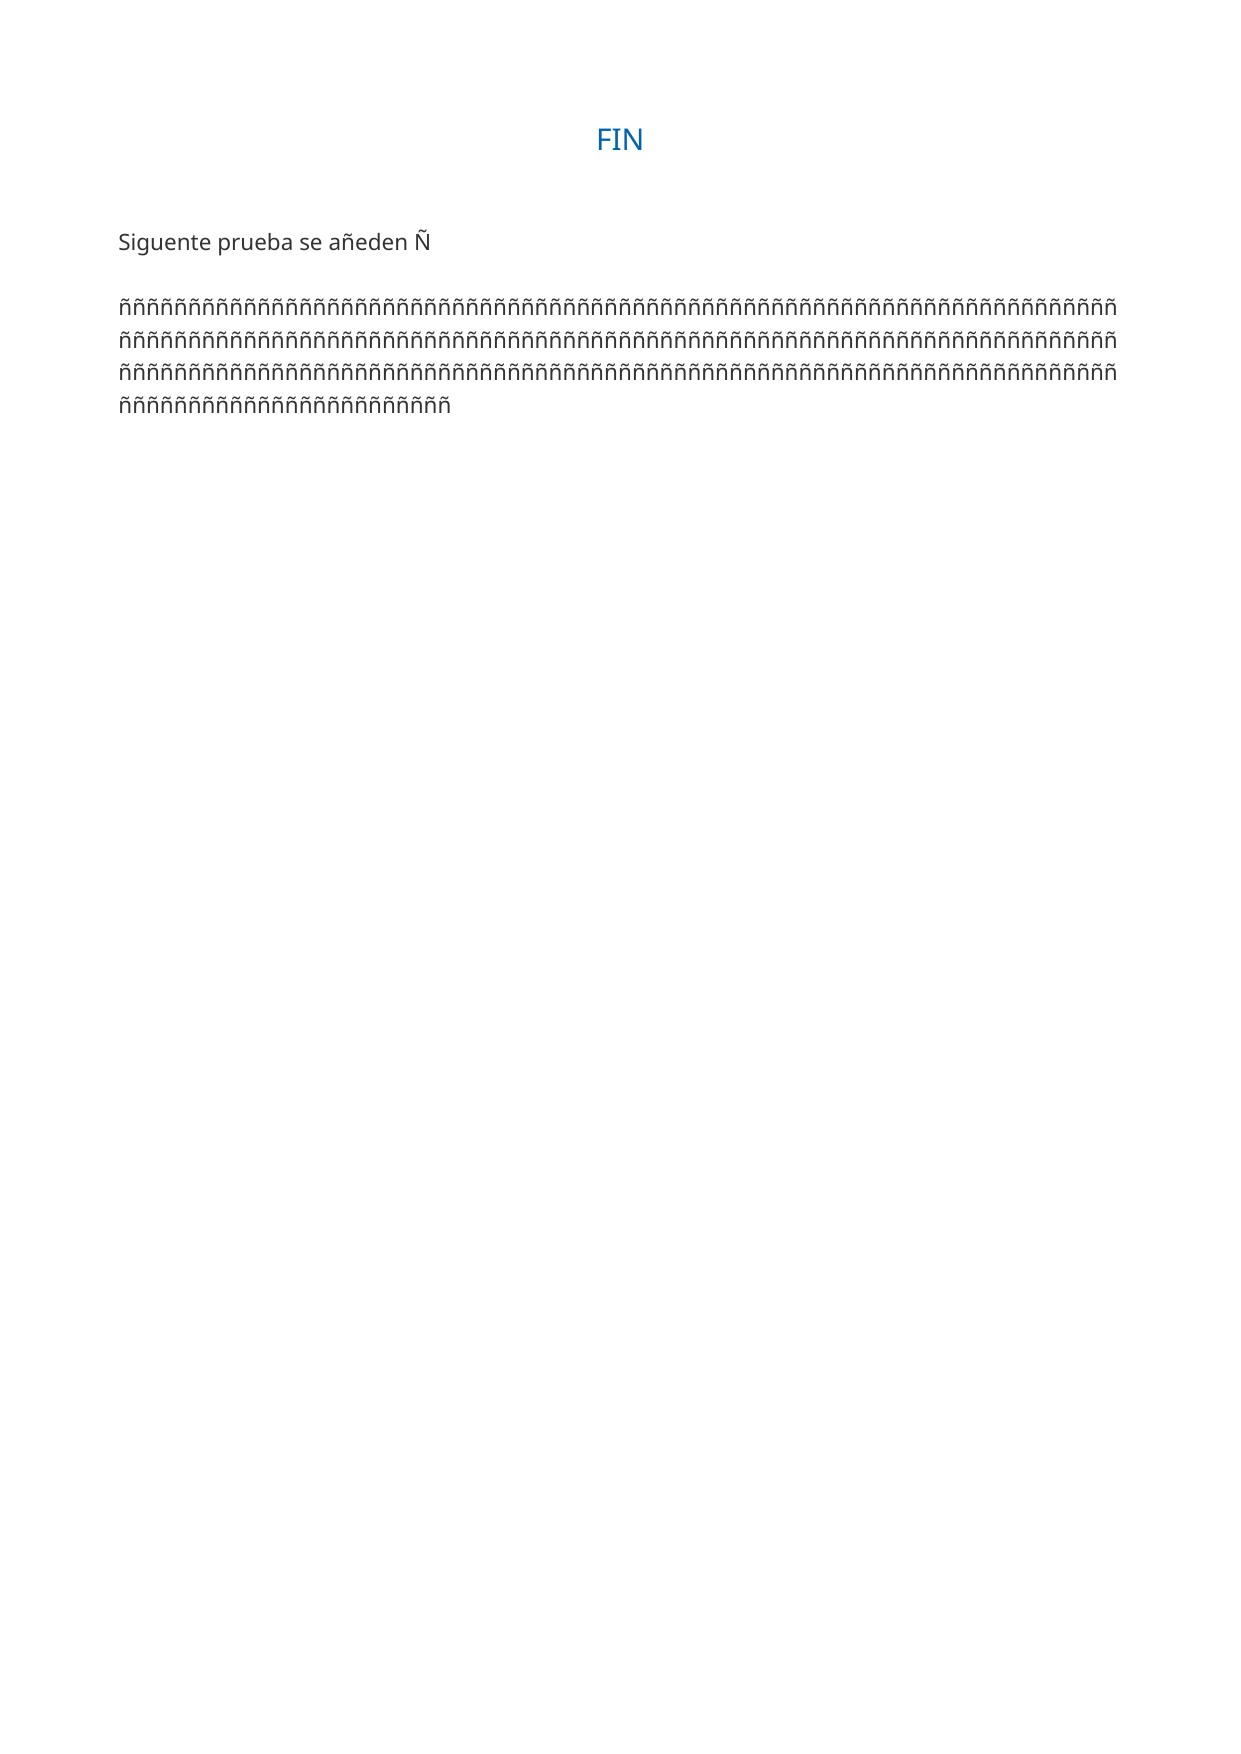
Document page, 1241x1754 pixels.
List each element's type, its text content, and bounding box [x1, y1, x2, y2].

subtitle FIN [118, 118, 1122, 159]
text ññññññññññññññññññññññññññññññññññññññññññññññññññññññññññññññññññññññññññññññññññññññññññññññññññññññññññññññññññññññññññññññññññññññññññññññññññññññññññññññññññññññññññññññññññññññññññññññññññññññññññññññññññññññññññññññññññññññññññññññññ [118, 290, 1122, 420]
text Siguente prueba se añeden Ñ [118, 225, 1122, 257]
